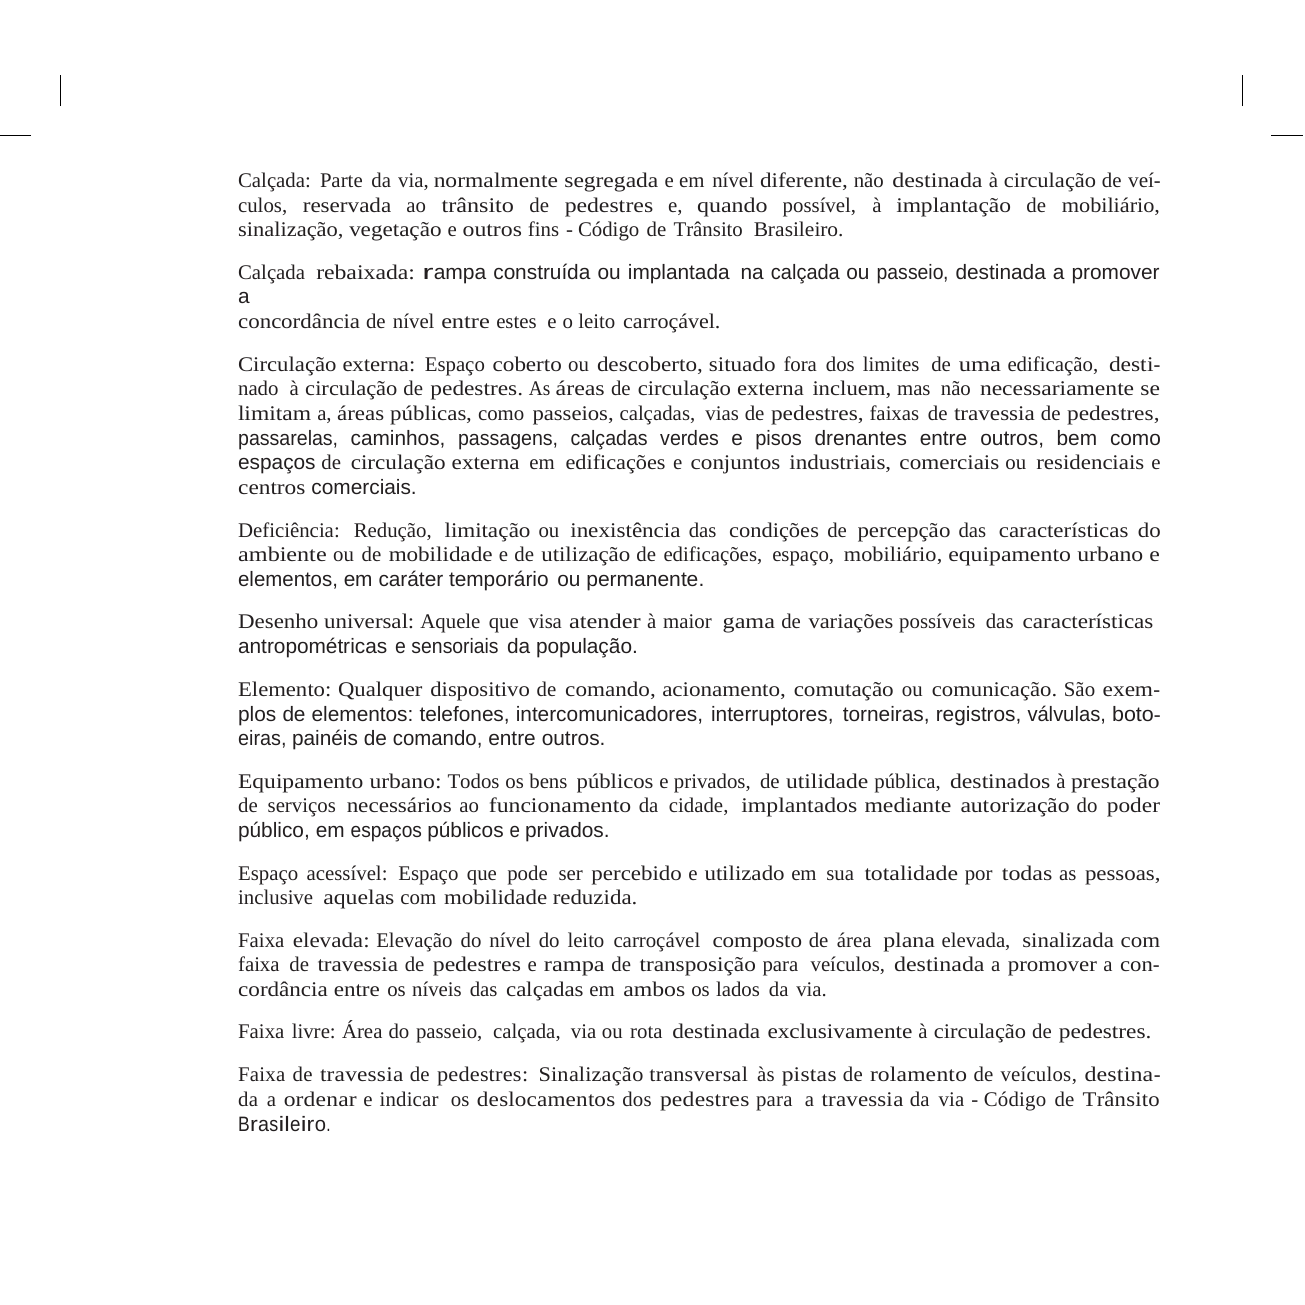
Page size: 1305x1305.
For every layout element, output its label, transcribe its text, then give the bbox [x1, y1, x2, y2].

text Espaço acessível: Espaço que pode ser percebido e utilizado em sua totalidade por todas as pessoas, inclusive aquelas com mobilidade reduzida. [238, 860, 1160, 909]
text Faixa elevada: Elevação do nível do leito carroçável composto de área plana elevada, sinalizada com faixa de travessia de pedestres e rampa de transposição para veículos, destinada a promover a con- cordância entre os níveis das calçadas em ambos os lados da via. [238, 927, 1161, 1001]
text Calçada rebaixada: rampa construída ou implantada na calçada ou passeio, destinada a promover a [238, 259, 1160, 308]
text concordância de nível entre estes e o leito carroçável. [238, 309, 726, 333]
text Deficiência: Redução, limitação ou inexistência das condições de percepção das características do ambiente ou de mobilidade e de utilização de edificações, espaço, mobiliário, equipamento urbano e elementos, em caráter temporário ou permanente. [238, 517, 1160, 591]
text antropométricas e sensoriais da população. [238, 634, 642, 658]
text Faixa livre: Área do passeio, calçada, via ou rota destinada exclusivamente à circulação de pedestres. [238, 1019, 1159, 1043]
text Calçada: Parte da via, normalmente segregada e em nível diferente, não destinada à circulação de veí- culos, reservada ao trânsito de pedestres e, quando possível, à implantação de mobiliário, sinalização, vegetação e outros fins - Código de Trânsito Brasileiro. [238, 168, 1161, 241]
text Elemento: Qualquer dispositivo de comando, acionamento, comutação ou comunicação. São exem- plos de elementos: telefones, intercomunicadores, interruptores, torneiras, registros, válvulas, boto- eiras, painéis de comando, entre outros. [238, 677, 1161, 750]
text Circulação externa: Espaço coberto ou descoberto, situado fora dos limites de uma edificação, desti- nado à circulação de pedestres. As áreas de circulação externa incluem, mas não necessariamente se limitam a, áreas públicas, como passeios, calçadas, vias de pedestres, faixas de travessia de pedestres, passarelas, caminhos, passagens, calçadas verdes e pisos drenantes entre outros, bem como espaços de circulação externa em edificações e conjuntos industriais, comerciais ou residenciais e centros comerciais. [238, 351, 1161, 499]
text Equipamento urbano: Todos os bens públicos e privados, de utilidade pública, destinados à prestação de serviços necessários ao funcionamento da cidade, implantados mediante autorização do poder público, em espaços públicos e privados. [238, 768, 1161, 842]
text Desenho universal: Aquele que visa atender à maior gama de variações possíveis das características [238, 609, 1161, 633]
text Faixa de travessia de pedestres: Sinalização transversal às pistas de rolamento de veículos, destina- da a ordenar e indicar os deslocamentos dos pedestres para a travessia da via - Código de Trânsito Brasileiro. [238, 1062, 1161, 1135]
